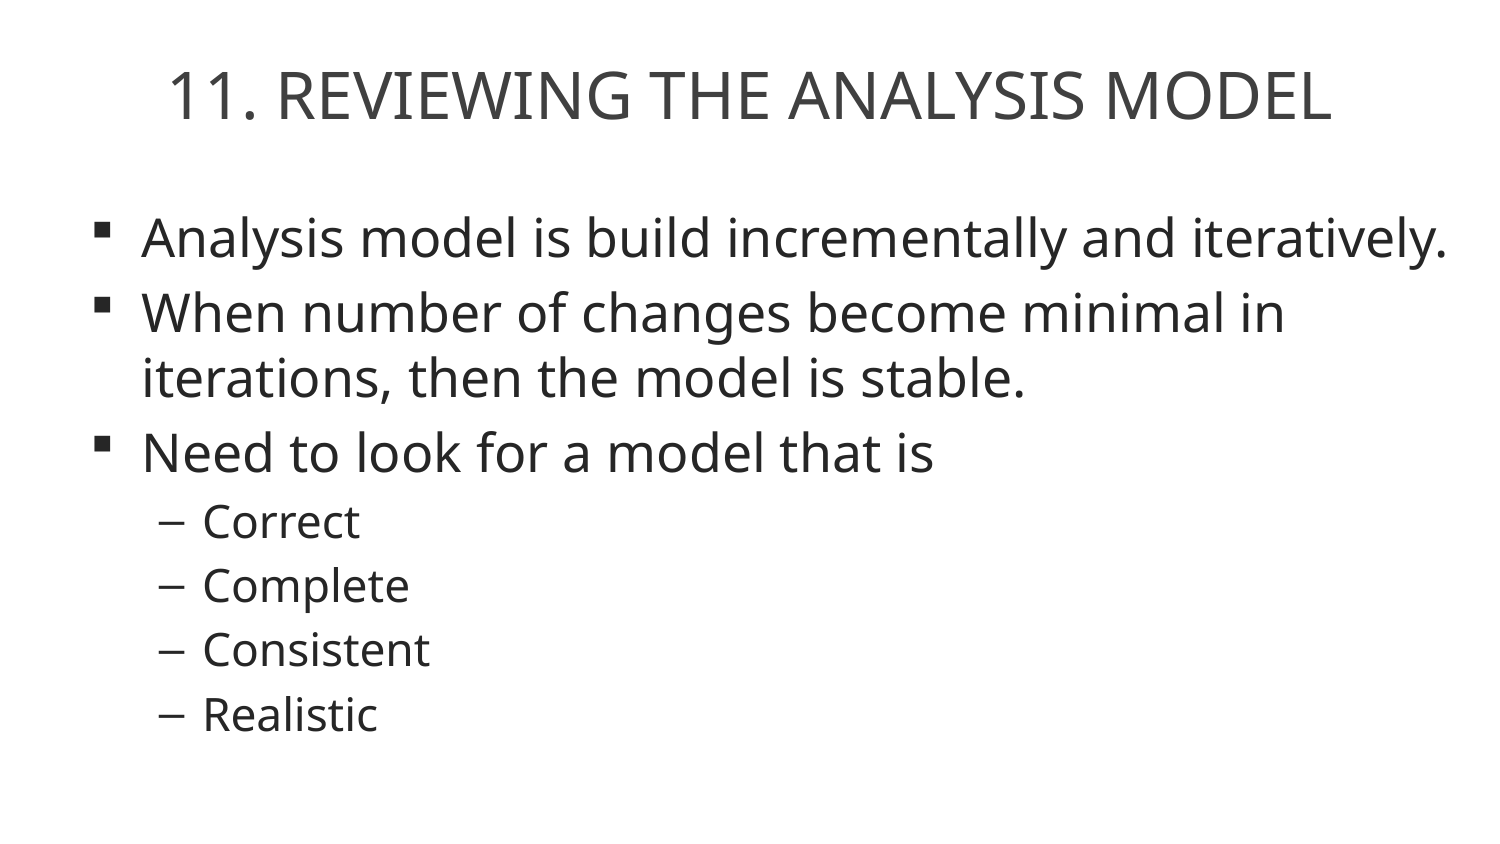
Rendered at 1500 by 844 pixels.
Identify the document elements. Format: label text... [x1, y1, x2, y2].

title 11. Reviewing the analysis model [75, 23, 1425, 164]
list Analysis model is build incrementally and iteratively. When number of changes become minimal in iterations, then the model is stable. Need to look for a model that is Correct Complete Consistent Realistic [75, 196, 1473, 754]
